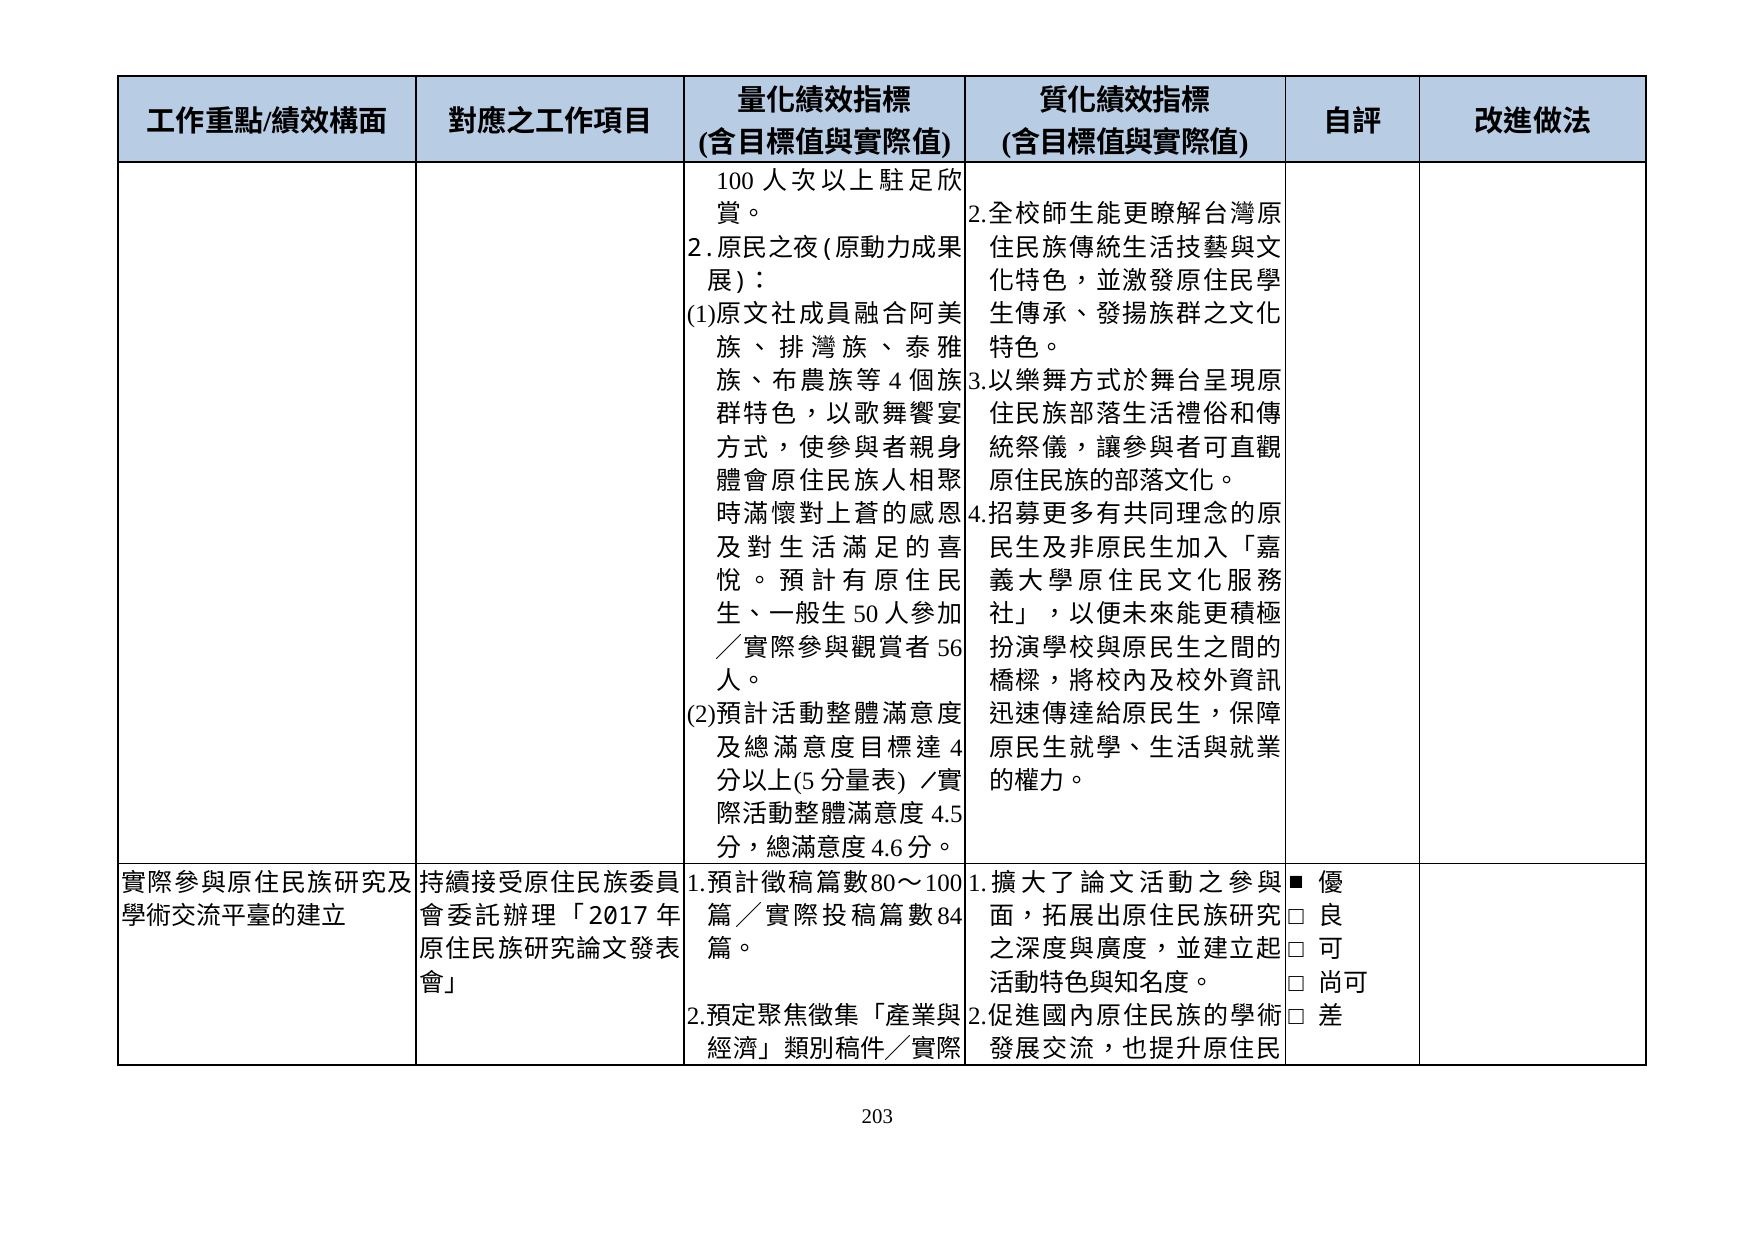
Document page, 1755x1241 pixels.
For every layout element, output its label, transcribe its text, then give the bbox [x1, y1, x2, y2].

table_cell [119, 163, 415, 863]
table_cell 1.預計徵稿篇數80～100篇╱實際投稿篇數84篇。 2.預定聚焦徵集「產業與經濟」類別稿件╱實際 [685, 864, 964, 1064]
table_cell 100人次以上駐足欣賞。 2.原民之夜(原動力成果展)： 原文社成員融合阿美族、排灣族、泰雅族、布農族等4個族群特色，以歌舞饗宴方式，使參與者親身體會原住民族人相聚時滿懷對上蒼的感恩及對生活滿足的喜悅。預計有原住民生、一般生50人參加╱實際參與觀賞者56人。 預計活動整體滿意度及總滿意度目標達4分以上(5分量表) ╱實際活動整體滿意度4.5分，總滿意度4.6分。 [685, 163, 964, 863]
table_cell [1286, 163, 1419, 863]
table_cell [1420, 163, 1645, 863]
table_header 對應之工作項目 [417, 77, 683, 161]
table_header 工作重點/績效構面 [119, 77, 415, 161]
table_header 量化績效指標 (含目標值與實際值) [685, 77, 964, 161]
table_header 自評 [1286, 77, 1419, 161]
table_cell [1420, 864, 1645, 1064]
table_cell 1.擴大了論文活動之參與面，拓展出原住民族研究之深度與廣度，並建立起活動特色與知名度。 2.促進國內原住民族的學術發展交流，也提升原住民 [966, 864, 1285, 1064]
table_cell [417, 163, 683, 863]
table_cell 實際參與原住民族研究及學術交流平臺的建立 [119, 864, 415, 1064]
table_header 質化績效指標 (含目標值與實際值) [966, 77, 1285, 161]
table_cell 持續接受原住民族委員會委託辦理「2017年原住民族研究論文發表會」 [417, 864, 683, 1064]
table_cell 2.全校師生能更瞭解台灣原住民族傳統生活技藝與文化特色，並激發原住民學生傳承、發揚族群之文化特色。 3.以樂舞方式於舞台呈現原住民族部落生活禮俗和傳統祭儀，讓參與者可直觀原住民族的部落文化。 4.招募更多有共同理念的原民生及非原民生加入「嘉義大學原住民文化服務社」，以便未來能更積極扮演學校與原民生之間的橋樑，將校內及校外資訊迅速傳達給原民生，保障原民生就學、生活與就業的權力。 [966, 163, 1285, 863]
table_cell ■ 優 □ 良 □ 可 □ 尚可 □ 差 [1286, 864, 1419, 1064]
table_header 改進做法 [1420, 77, 1645, 161]
